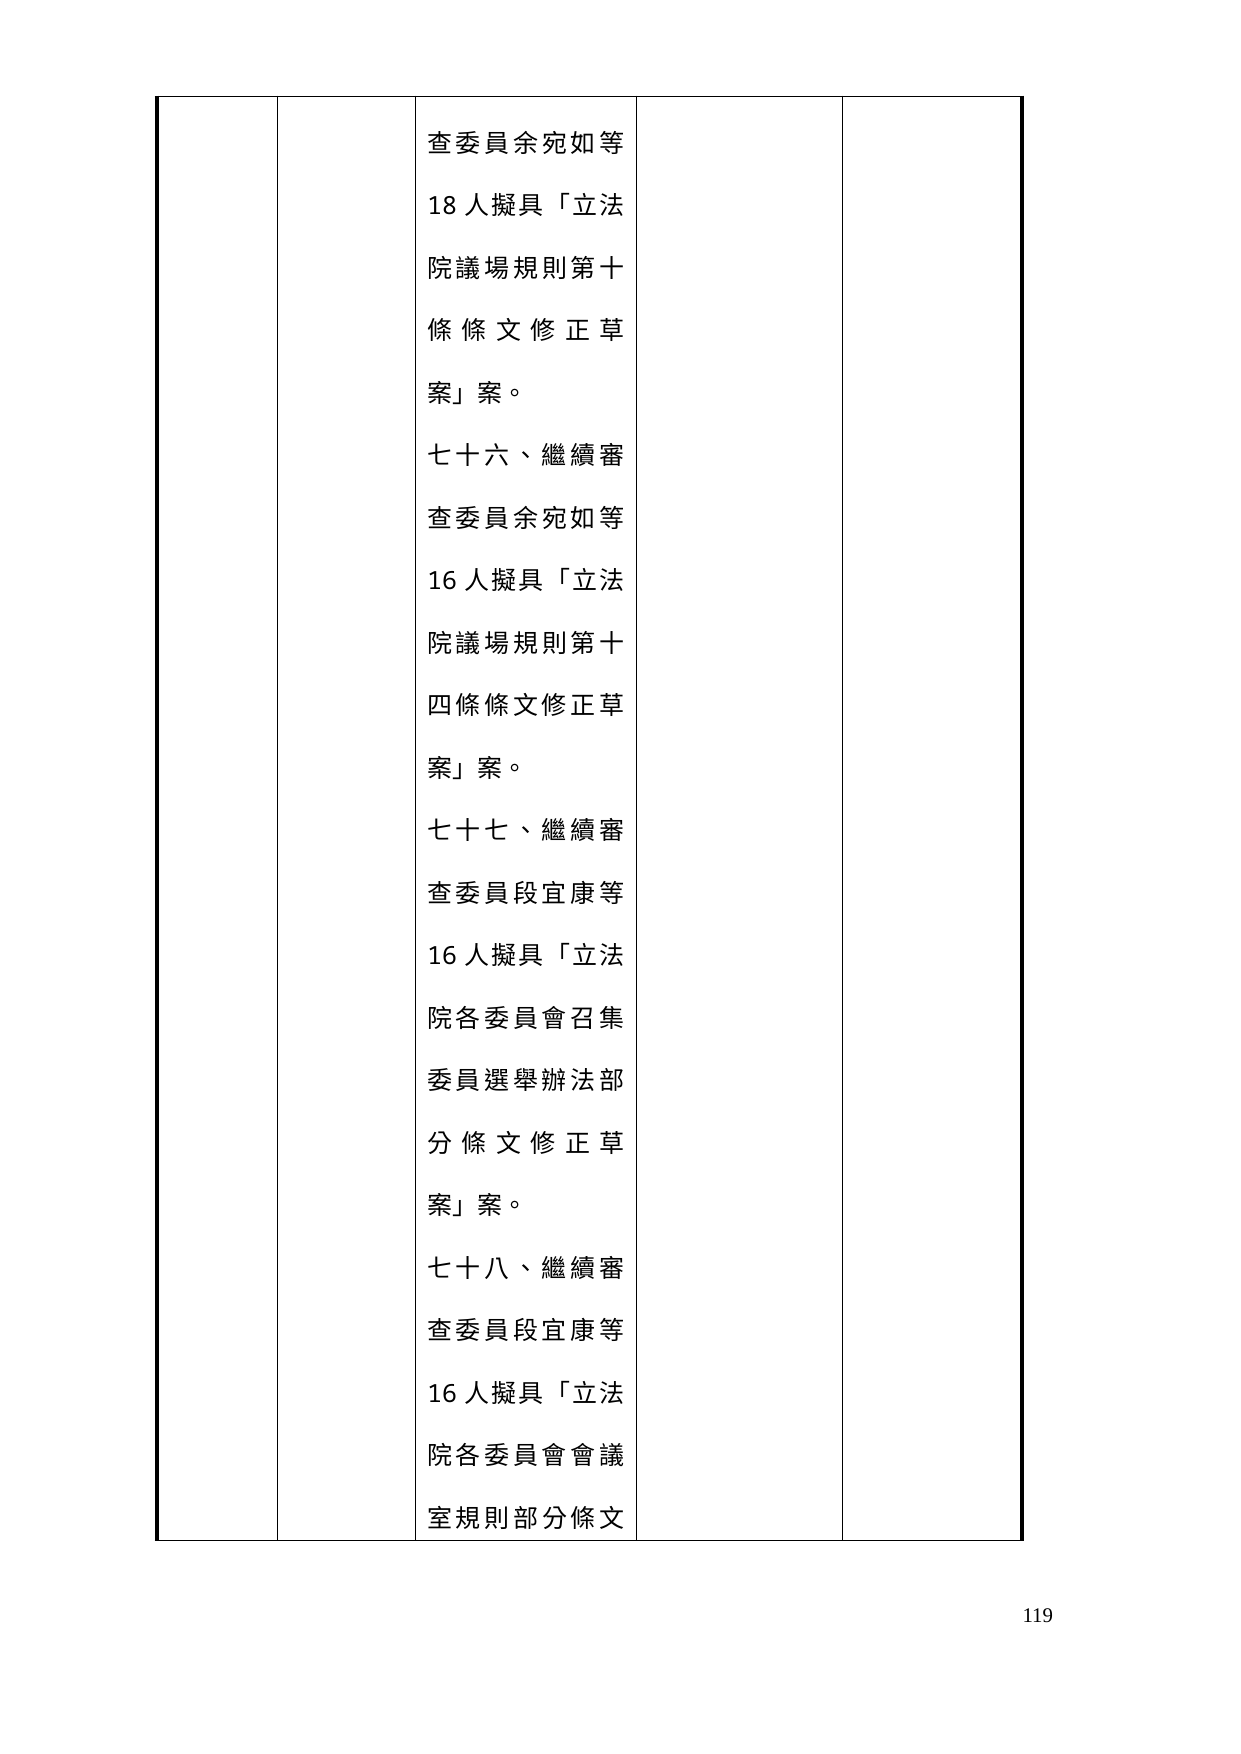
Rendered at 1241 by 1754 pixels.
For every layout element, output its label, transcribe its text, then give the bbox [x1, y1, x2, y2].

table_cell [278, 97, 415, 1540]
table_cell 查委員余宛如等18人擬具「立法院議場規則第十條條文修正草案」案。 七十六、繼續審查委員余宛如等16人擬具「立法院議場規則第十四條條文修正草案」案。 七十七、繼續審查委員段宜康等16人擬具「立法院各委員會召集委員選舉辦法部分條文修正草案」案。 七十八、繼續審查委員段宜康等16人擬具「立法院各委員會會議室規則部分條文 [416, 97, 636, 1540]
table_cell [159, 97, 277, 1540]
table_cell [637, 97, 842, 1540]
table_cell [843, 97, 1020, 1540]
